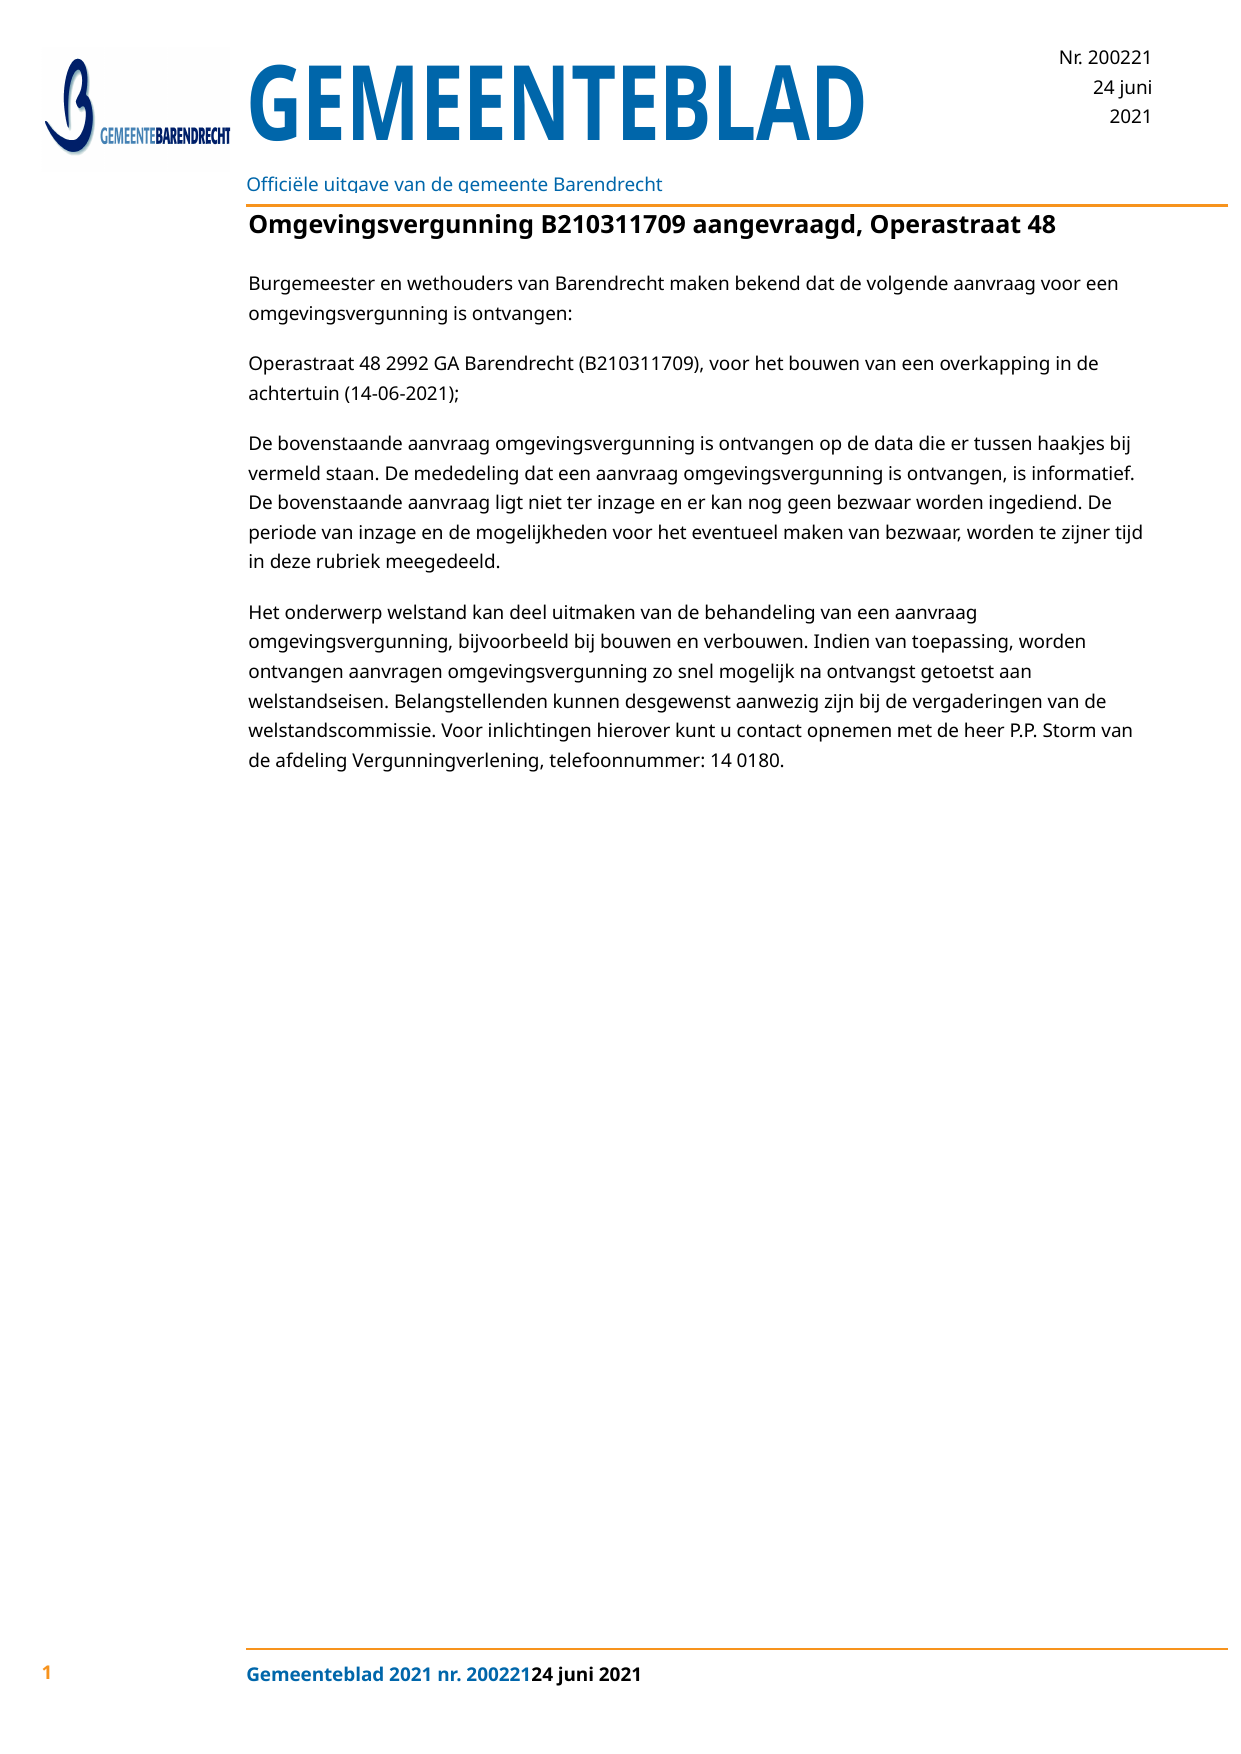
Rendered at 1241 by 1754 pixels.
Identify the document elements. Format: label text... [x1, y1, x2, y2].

picture [41, 47, 231, 172]
text Operastraat 48 2992 GA Barendrecht (B210311709), voor het bouwen van een overkapping in de achtertuin (14-06-2021); [248, 350, 1152, 406]
text Het onderwerp welstand kan deel uitmaken van de behandeling van een aanvraag omgevingsvergunning, bijvoorbeeld bij bouwen en verbouwen. Indien van toepassing, worden ontvangen aanvragen omgevingsvergunning zo snel mogelijk na ontvangst getoetst aan welstandseisen. Belangstellenden kunnen desgewenst aanwezig zijn bij de vergaderingen van de welstandscommissie. Voor inlichtingen hierover kunt u contact opnemen met de heer P.P. Storm van de afdeling Vergunningverlening, telefoonnummer: 14 0180. [248, 599, 1152, 773]
text Burgemeester en wethouders van Barendrecht maken bekend dat de volgende aanvraag voor een omgevingsvergunning is ontvangen: [248, 270, 1152, 326]
text De bovenstaande aanvraag omgevingsvergunning is ontvangen op de data die er tussen haakjes bij vermeld staan. De mededeling dat een aanvraag omgevingsvergunning is ontvangen, is informatief. De bovenstaande aanvraag ligt niet ter inzage en er kan nog geen bezwaar worden ingediend. De periode van inzage en de mogelijkheden voor het eventueel maken van bezwaar, worden te zijner tijd in deze rubriek meegedeeld. [248, 430, 1152, 574]
text Omgevingsvergunning B210311709 aangevraagd, Operastraat 48 [248, 207, 1152, 241]
